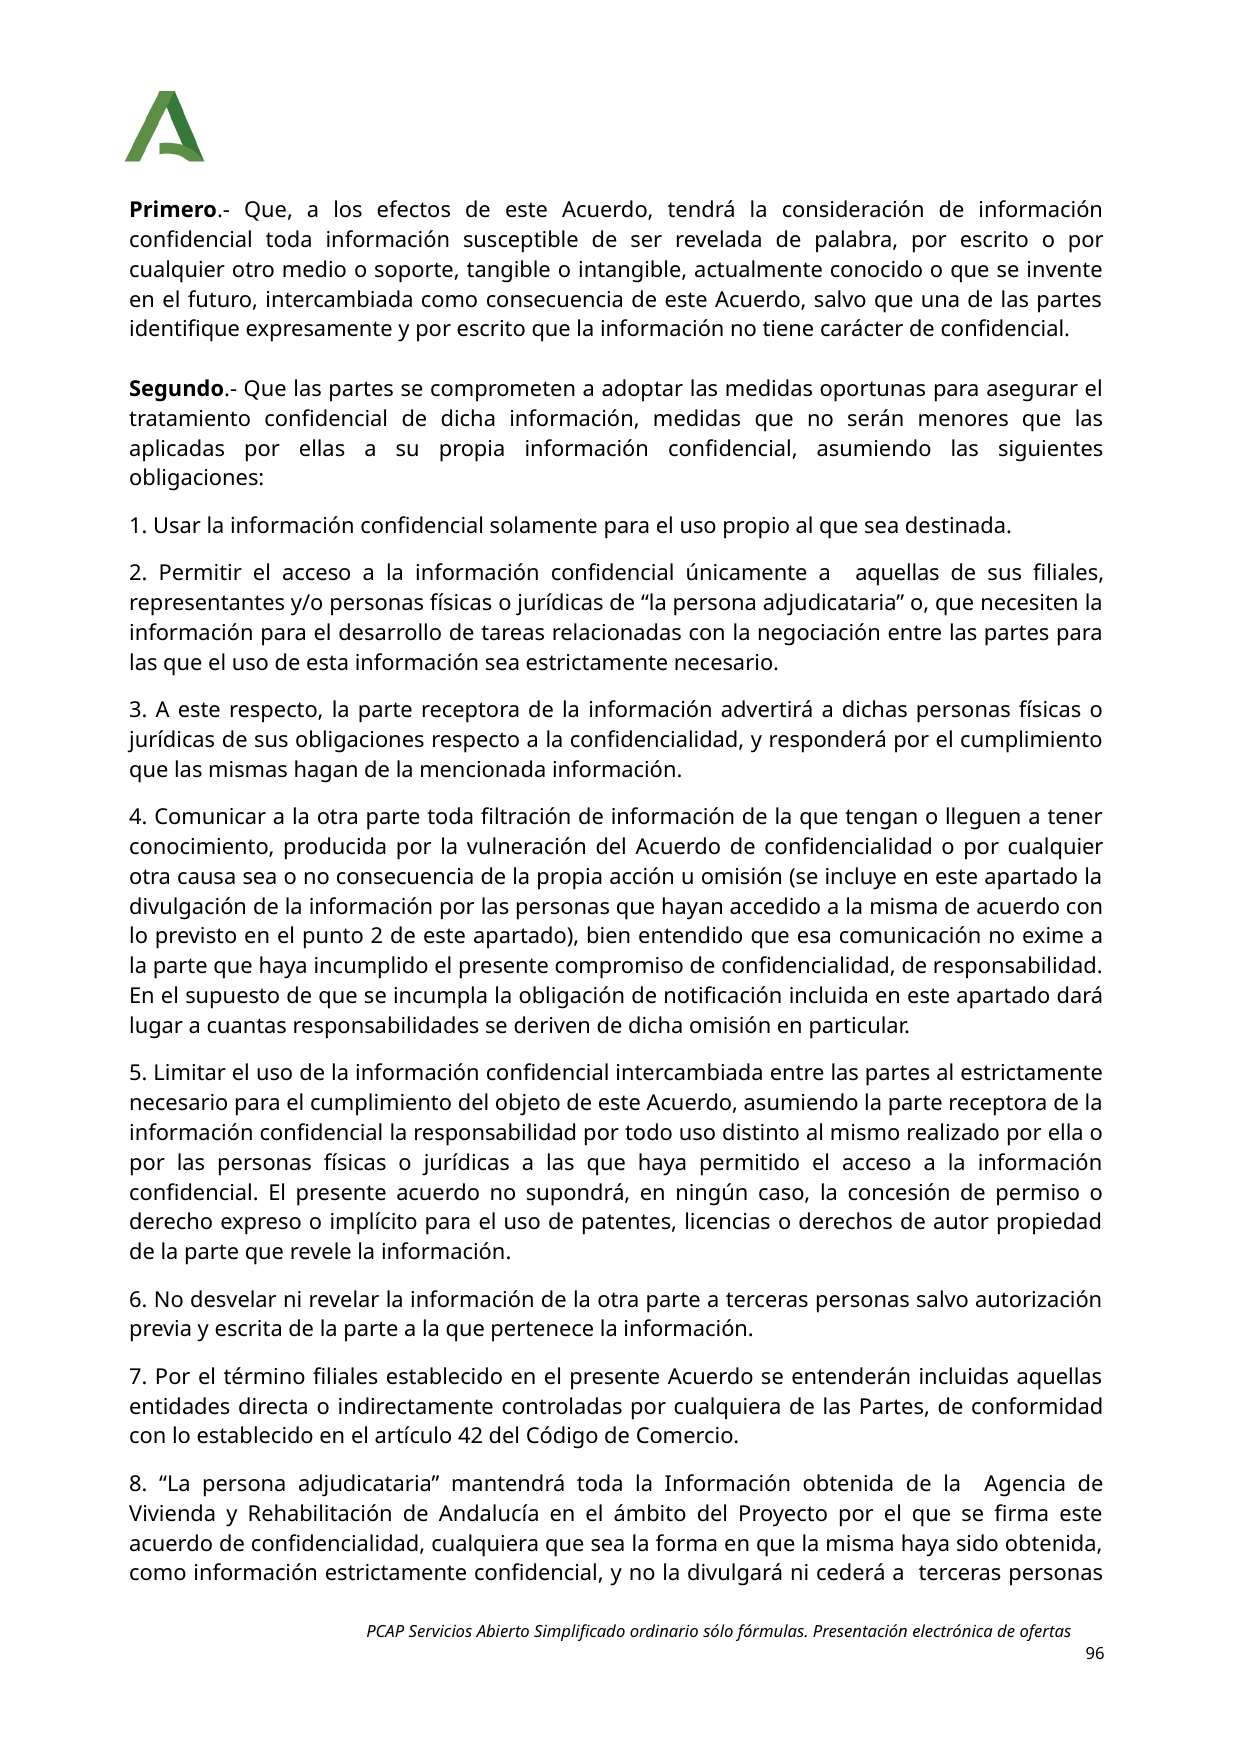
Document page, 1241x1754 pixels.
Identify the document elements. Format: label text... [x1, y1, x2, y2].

text 3. A este respecto, la parte receptora de la información advertirá a dichas personas físicas o jurídicas de sus obligaciones respecto a la confidencialidad, y responderá por el cumplimiento que las mismas hagan de la mencionada información. [129, 694, 1104, 784]
text 6. No desvelar ni revelar la información de la otra parte a terceras personas salvo autorización previa y escrita de la parte a la que pertenece la información. [129, 1284, 1104, 1343]
text 1. Usar la información confidencial solamente para el uso propio al que sea destinada. [129, 510, 1104, 540]
text 5. Limitar el uso de la información confidencial intercambiada entre las partes al estrictamente necesario para el cumplimiento del objeto de este Acuerdo, asumiendo la parte receptora de la información confidencial la responsabilidad por todo uso distinto al mismo realizado por ella o por las personas físicas o jurídicas a las que haya permitido el acceso a la información confidencial. El presente acuerdo no supondrá, en ningún caso, la concesión de permiso o derecho expreso o implícito para el uso de patentes, licencias o derechos de autor propiedad de la parte que revele la información. [129, 1057, 1104, 1266]
text 8. “La persona adjudicataria” mantendrá toda la Información obtenida de la Agencia de Vivienda y Rehabilitación de Andalucía en el ámbito del Proyecto por el que se firma este acuerdo de confidencialidad, cualquiera que sea la forma en que la misma haya sido obtenida, como información estrictamente confidencial, y no la divulgará ni cederá a terceras personas [129, 1468, 1104, 1587]
text 4. Comunicar a la otra parte toda filtración de información de la que tengan o lleguen a tener conocimiento, producida por la vulneración del Acuerdo de confidencialidad o por cualquier otra causa sea o no consecuencia de la propia acción u omisión (se incluye en este apartado la divulgación de la información por las personas que hayan accedido a la misma de acuerdo con lo previsto en el punto 2 de este apartado), bien entendido que esa comunicación no exime a la parte que haya incumplido el presente compromiso de confidencialidad, de responsabilidad. En el supuesto de que se incumpla la obligación de notificación incluida en este apartado dará lugar a cuantas responsabilidades se deriven de dicha omisión en particular. [129, 801, 1104, 1040]
text 2. Permitir el acceso a la información confidencial únicamente a aquellas de sus filiales, representantes y/o personas físicas o jurídicas de “la persona adjudicataria” o, que necesiten la información para el desarrollo de tareas relacionadas con la negociación entre las partes para las que el uso de esta información sea estrictamente necesario. [129, 557, 1104, 677]
text 7. Por el término filiales establecido en el presente Acuerdo se entenderán incluidas aquellas entidades directa o indirectamente controladas por cualquiera de las Partes, de conformidad con lo establecido en el artículo 42 del Código de Comercio. [129, 1361, 1104, 1450]
picture [120, 86, 209, 166]
text Segundo.- Que las partes se comprometen a adoptar las medidas oportunas para asegurar el tratamiento confidencial de dicha información, medidas que no serán menores que las aplicadas por ellas a su propia información confidencial, asumiendo las siguientes obligaciones: [129, 373, 1104, 492]
text Primero.- Que, a los efectos de este Acuerdo, tendrá la consideración de información confidencial toda información susceptible de ser revelada de palabra, por escrito o por cualquier otro medio o soporte, tangible o intangible, actualmente conocido o que se invente en el futuro, intercambiada como consecuencia de este Acuerdo, salvo que una de las partes identifique expresamente y por escrito que la información no tiene carácter de confidencial. [129, 194, 1104, 343]
